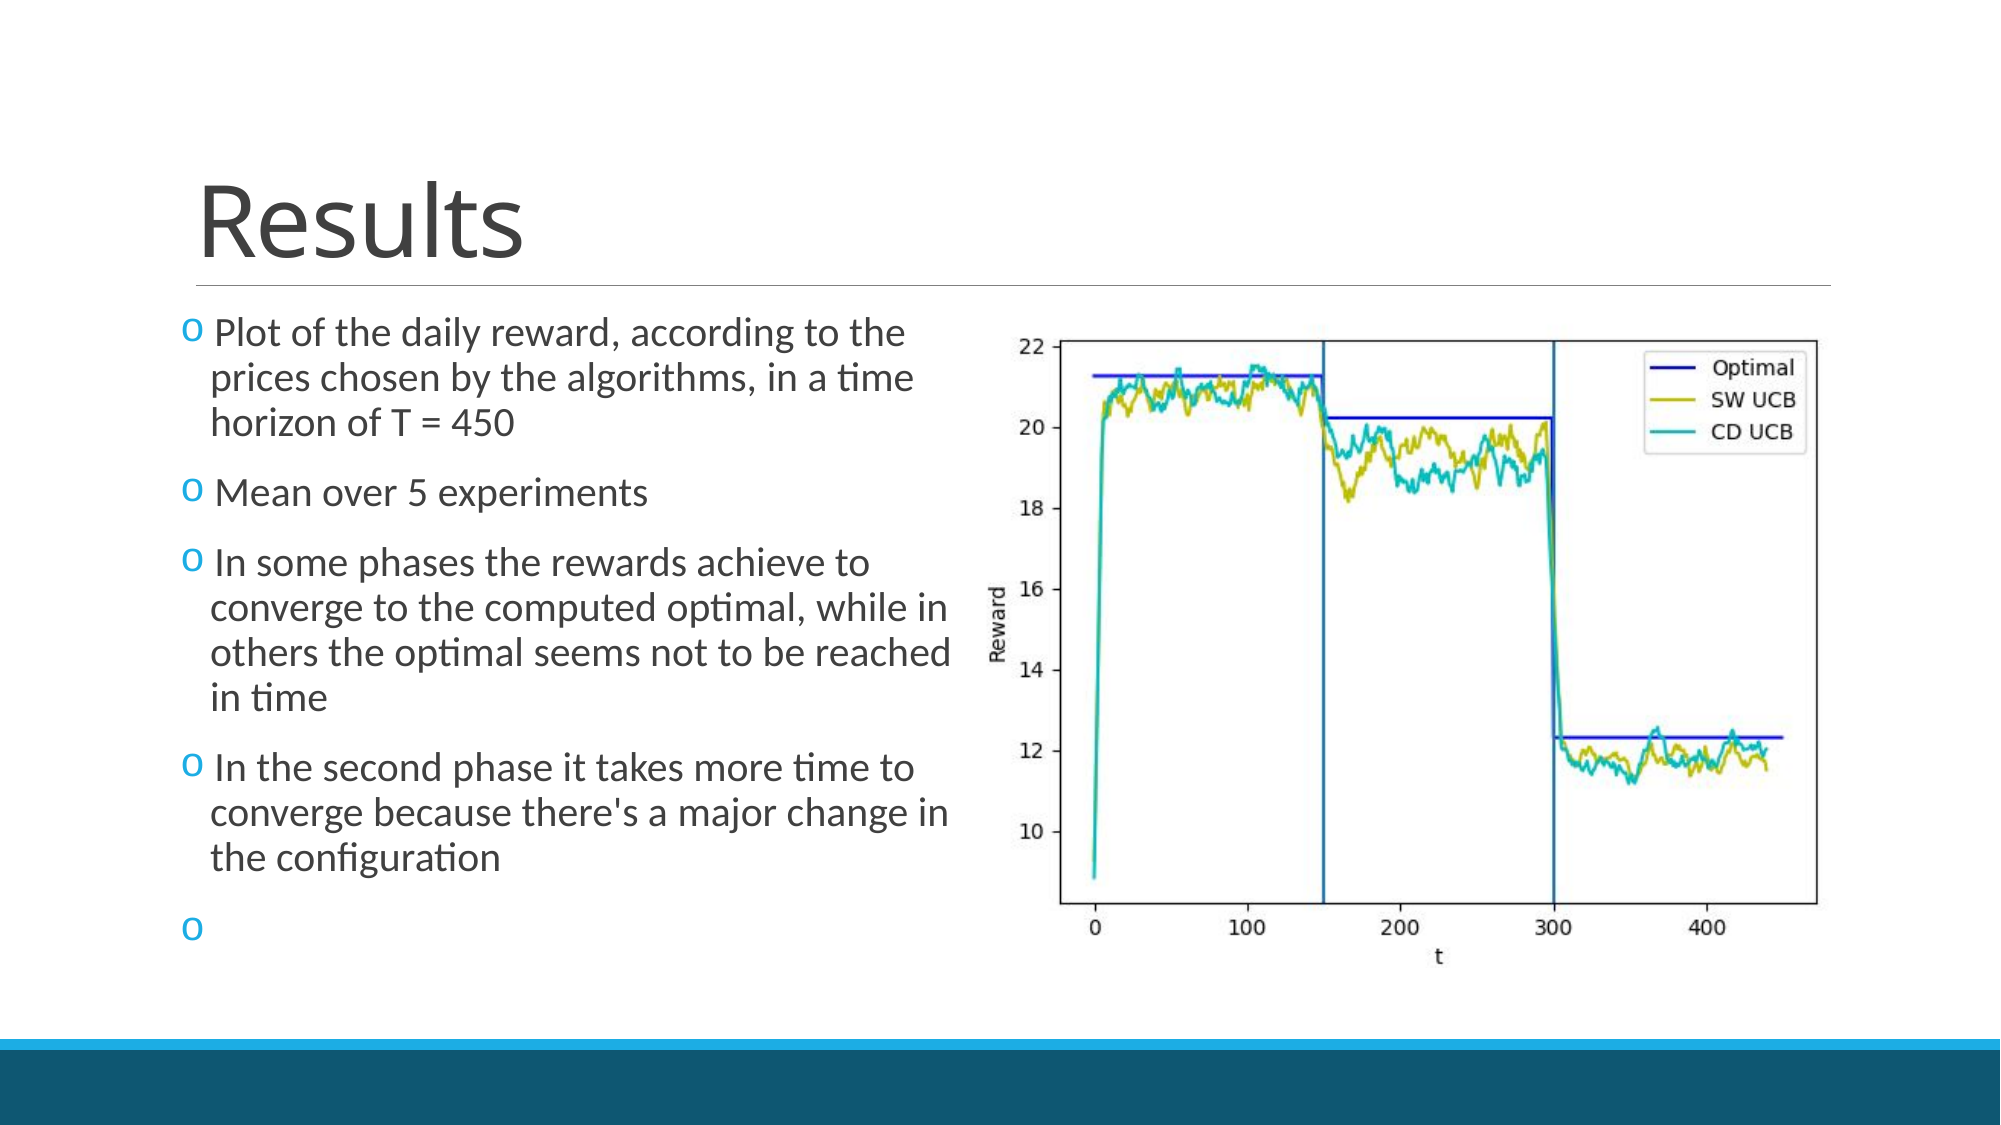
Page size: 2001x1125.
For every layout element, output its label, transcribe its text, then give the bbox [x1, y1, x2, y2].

title Results [180, 47, 1831, 286]
picture [976, 322, 1852, 968]
list Plot of the daily reward, according to the prices chosen by the algorithms, in a time horizon of T = 450 Mean over 5 experiments In some phases the rewards achieve to converge to the computed optimal, while in others the optimal seems not to be reached in time In the second phase it takes more time to converge because there's a major change in the configuration [180, 302, 991, 963]
